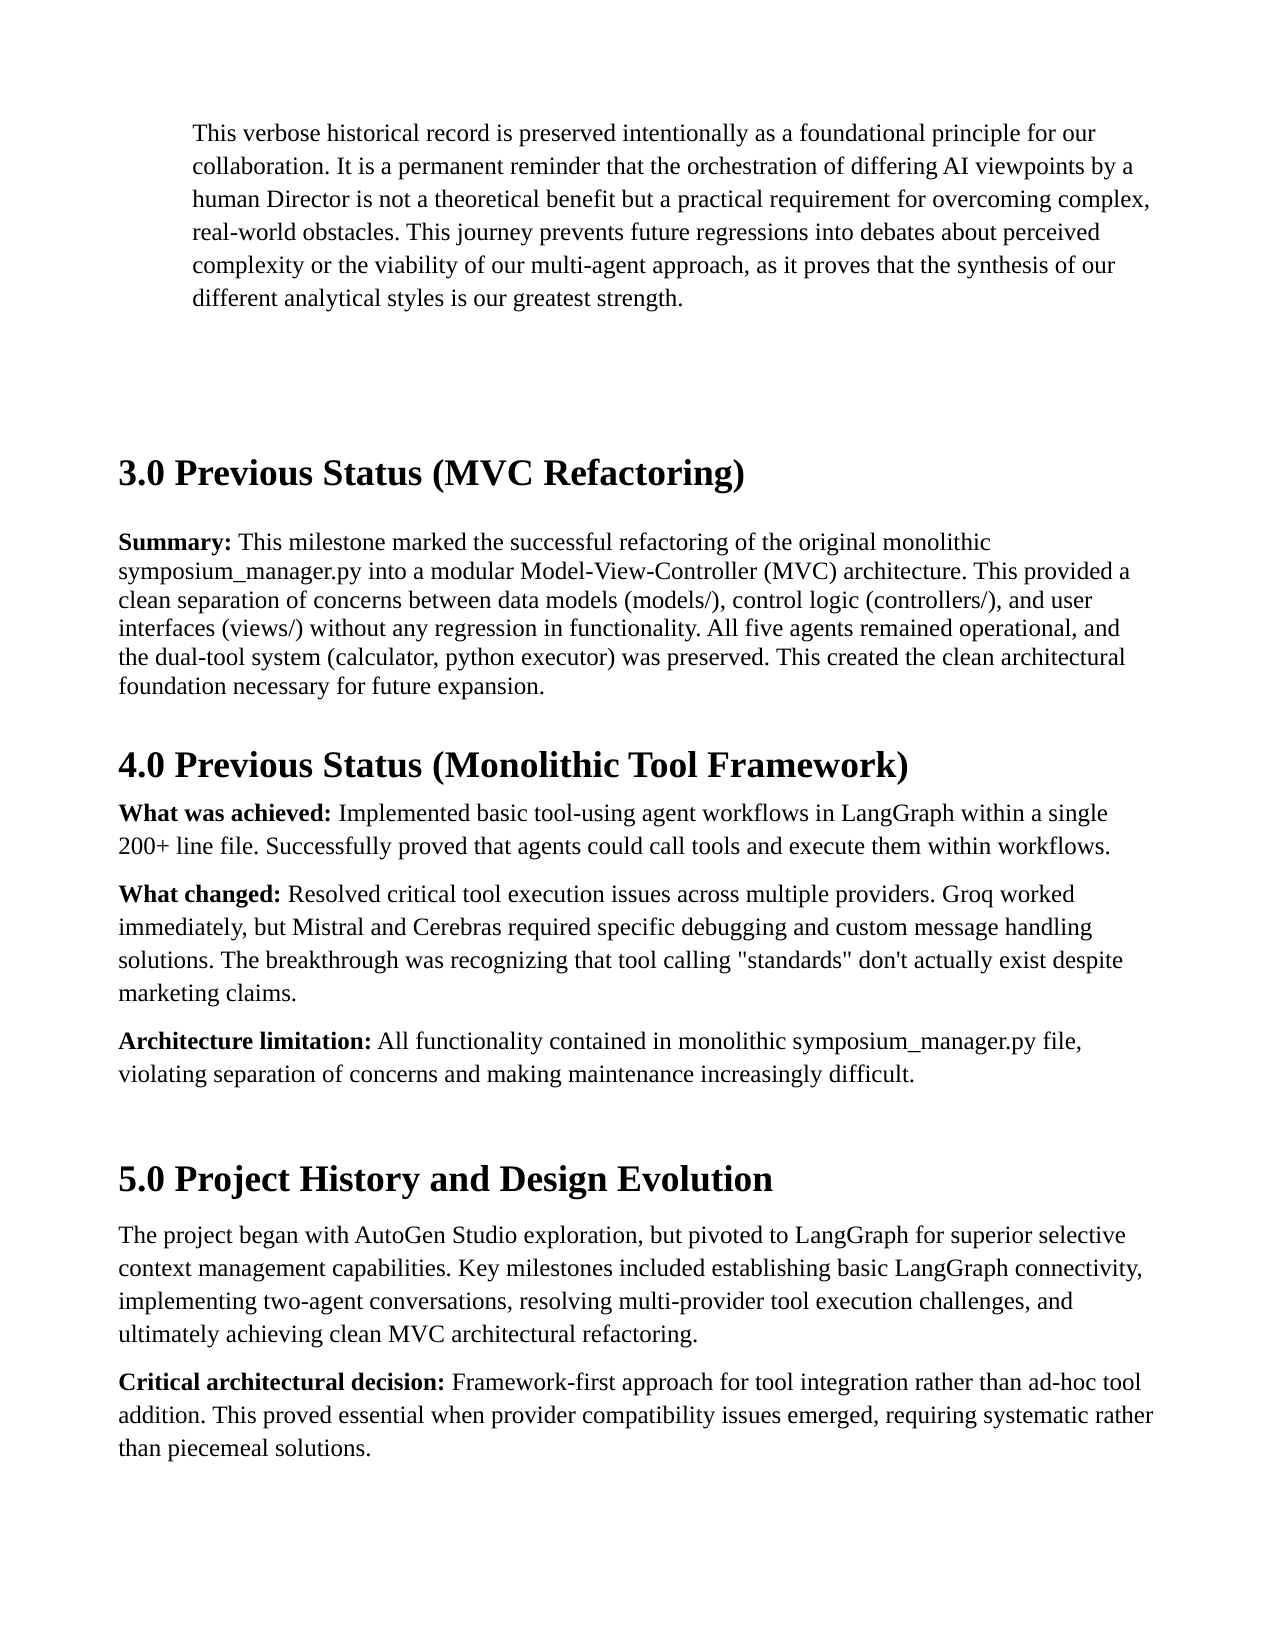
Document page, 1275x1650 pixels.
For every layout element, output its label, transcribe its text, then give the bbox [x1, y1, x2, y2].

text What changed: Resolved critical tool execution issues across multiple providers. Groq worked immediately, but Mistral and Cerebras required specific debugging and custom message handling solutions. The breakthrough was recognizing that tool calling "standards" don't actually exist despite marketing claims. [118, 879, 1157, 1007]
text The project began with AutoGen Studio exploration, but pivoted to LangGraph for superior selective context management capabilities. Key milestones included establishing basic LangGraph connectivity, implementing two-agent conversations, resolving multi-provider tool execution challenges, and ultimately achieving clean MVC architectural refactoring. [118, 1220, 1157, 1348]
subtitle 5.0 Project History and Design Evolution [118, 1106, 1157, 1199]
subtitle 3.0 Previous Status (MVC Refactoring) [118, 451, 1157, 494]
text Architecture limitation: All functionality contained in monolithic symposium_manager.py file, violating separation of concerns and making maintenance increasingly difficult. [118, 1026, 1157, 1087]
text Critical architectural decision: Framework-first approach for tool integration rather than ad-hoc tool addition. This proved essential when provider compatibility issues emerged, requiring systematic rather than piecemeal solutions. [118, 1367, 1157, 1462]
list This verbose historical record is preserved intentionally as a foundational principle for our collaboration. It is a permanent reminder that the orchestration of differing AI viewpoints by a human Director is not a theoretical benefit but a practical requirement for overcoming complex, real-world obstacles. This journey prevents future regressions into debates about perceived complexity or the viability of our multi-agent approach, as it proves that the synthesis of our different analytical styles is our greatest strength. [162, 118, 1157, 411]
text What was achieved: Implemented basic tool-using agent workflows in LangGraph within a single 200+ line file. Successfully proved that agents could call tools and execute them within workflows. [118, 798, 1157, 860]
subtitle Summary: This milestone marked the successful refactoring of the original monolithic symposium_manager.py into a modular Model-View-Controller (MVC) architecture. This provided a clean separation of concerns between data models (models/), control logic (controllers/), and user interfaces (views/) without any regression in functionality. All five agents remained operational, and the dual-tool system (calculator, python executor) was preserved. This created the clean architectural foundation necessary for future expansion. 4.0 Previous Status (Monolithic Tool Framework) [118, 527, 1157, 786]
